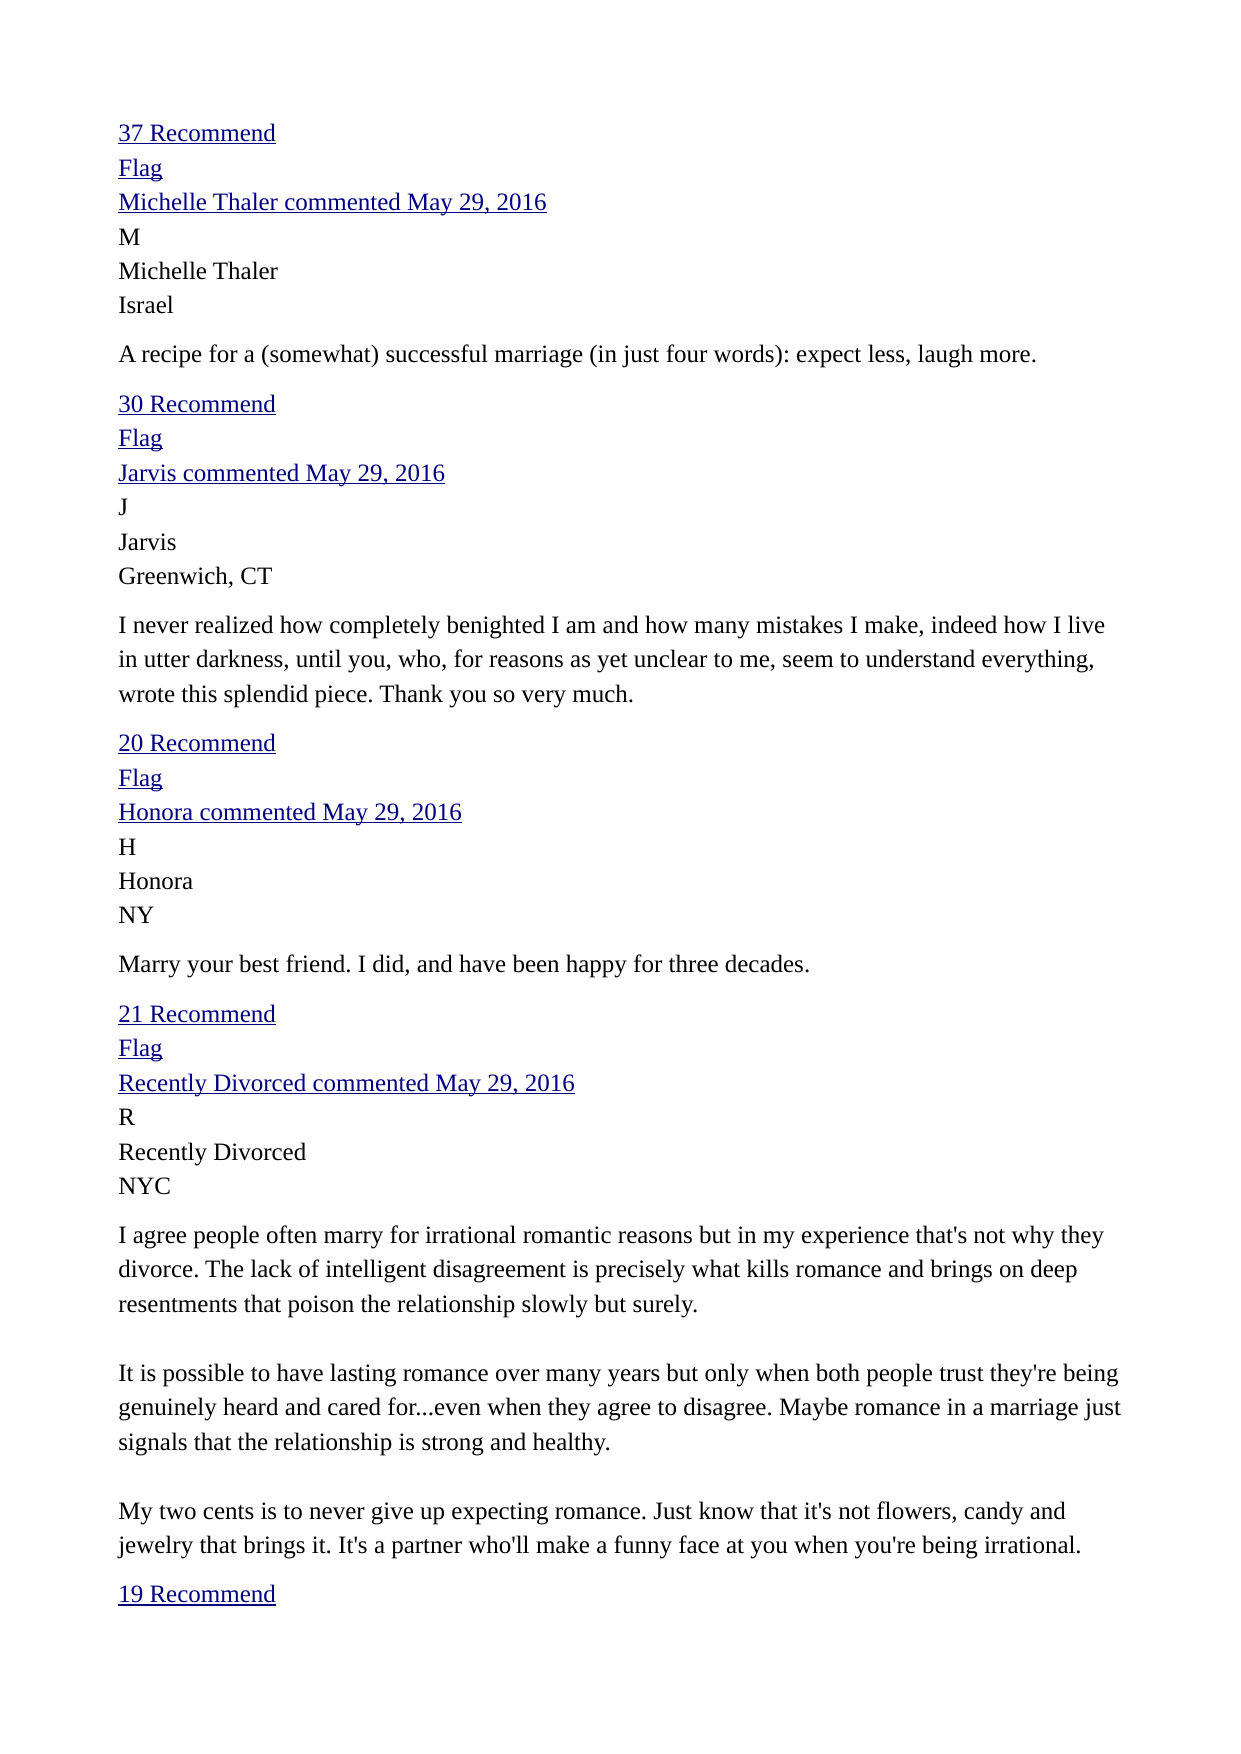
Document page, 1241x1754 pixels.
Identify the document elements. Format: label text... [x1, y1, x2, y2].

text 30 Recommend [118, 389, 1122, 417]
text 21 Recommend [118, 999, 1122, 1027]
text Greenwich, CT [118, 561, 1122, 590]
text Michelle Thaler [118, 256, 1122, 285]
text Recently Divorced commented May 29, 2016 [118, 1068, 1122, 1096]
text Flag [118, 423, 1122, 452]
text I never realized how completely benighted I am and how many mistakes I make, indeed how I live in utter darkness, until you, who, for reasons as yet unclear to me, seem to understand everything, wrote this splendid piece. Thank you so very much. [118, 610, 1122, 708]
text Israel [118, 291, 1122, 319]
text Jarvis commented May 29, 2016 [118, 458, 1122, 486]
text I agree people often marry for irrational romantic reasons but in my experience that's not why they divorce. The lack of intelligent disagreement is precisely what kills romance and brings on deep resentments that poison the relationship slowly but surely. It is possible to have lasting romance over many years but only when both people trust they're being genuinely heard and cared for...even when they agree to disagree. Maybe romance in a marriage just signals that the relationship is strong and healthy. My two cents is to never give up expecting romance. Just know that it's not flowers, candy and jewelry that brings it. It's a partner who'll make a funny face at you when you're being irrational. [118, 1220, 1122, 1559]
text Flag [118, 763, 1122, 791]
text R [118, 1102, 1122, 1131]
text Flag [118, 153, 1122, 181]
text Honora commented May 29, 2016 [118, 797, 1122, 826]
text J [118, 492, 1122, 521]
text Marry your best friend. I did, and have been happy for three decades. [118, 949, 1122, 978]
text A recipe for a (somewhat) successful marriage (in just four words): expect less, laugh more. [118, 339, 1122, 368]
text Jarvis [118, 527, 1122, 555]
text Recently Divorced [118, 1137, 1122, 1165]
text Honora [118, 866, 1122, 895]
text M [118, 222, 1122, 250]
text 20 Recommend [118, 728, 1122, 757]
text 37 Recommend [118, 118, 1122, 147]
text NY [118, 901, 1122, 929]
text NYC [118, 1171, 1122, 1200]
text 19 Recommend [118, 1579, 1122, 1608]
text Michelle Thaler commented May 29, 2016 [118, 187, 1122, 216]
text H [118, 832, 1122, 860]
text Flag [118, 1033, 1122, 1062]
